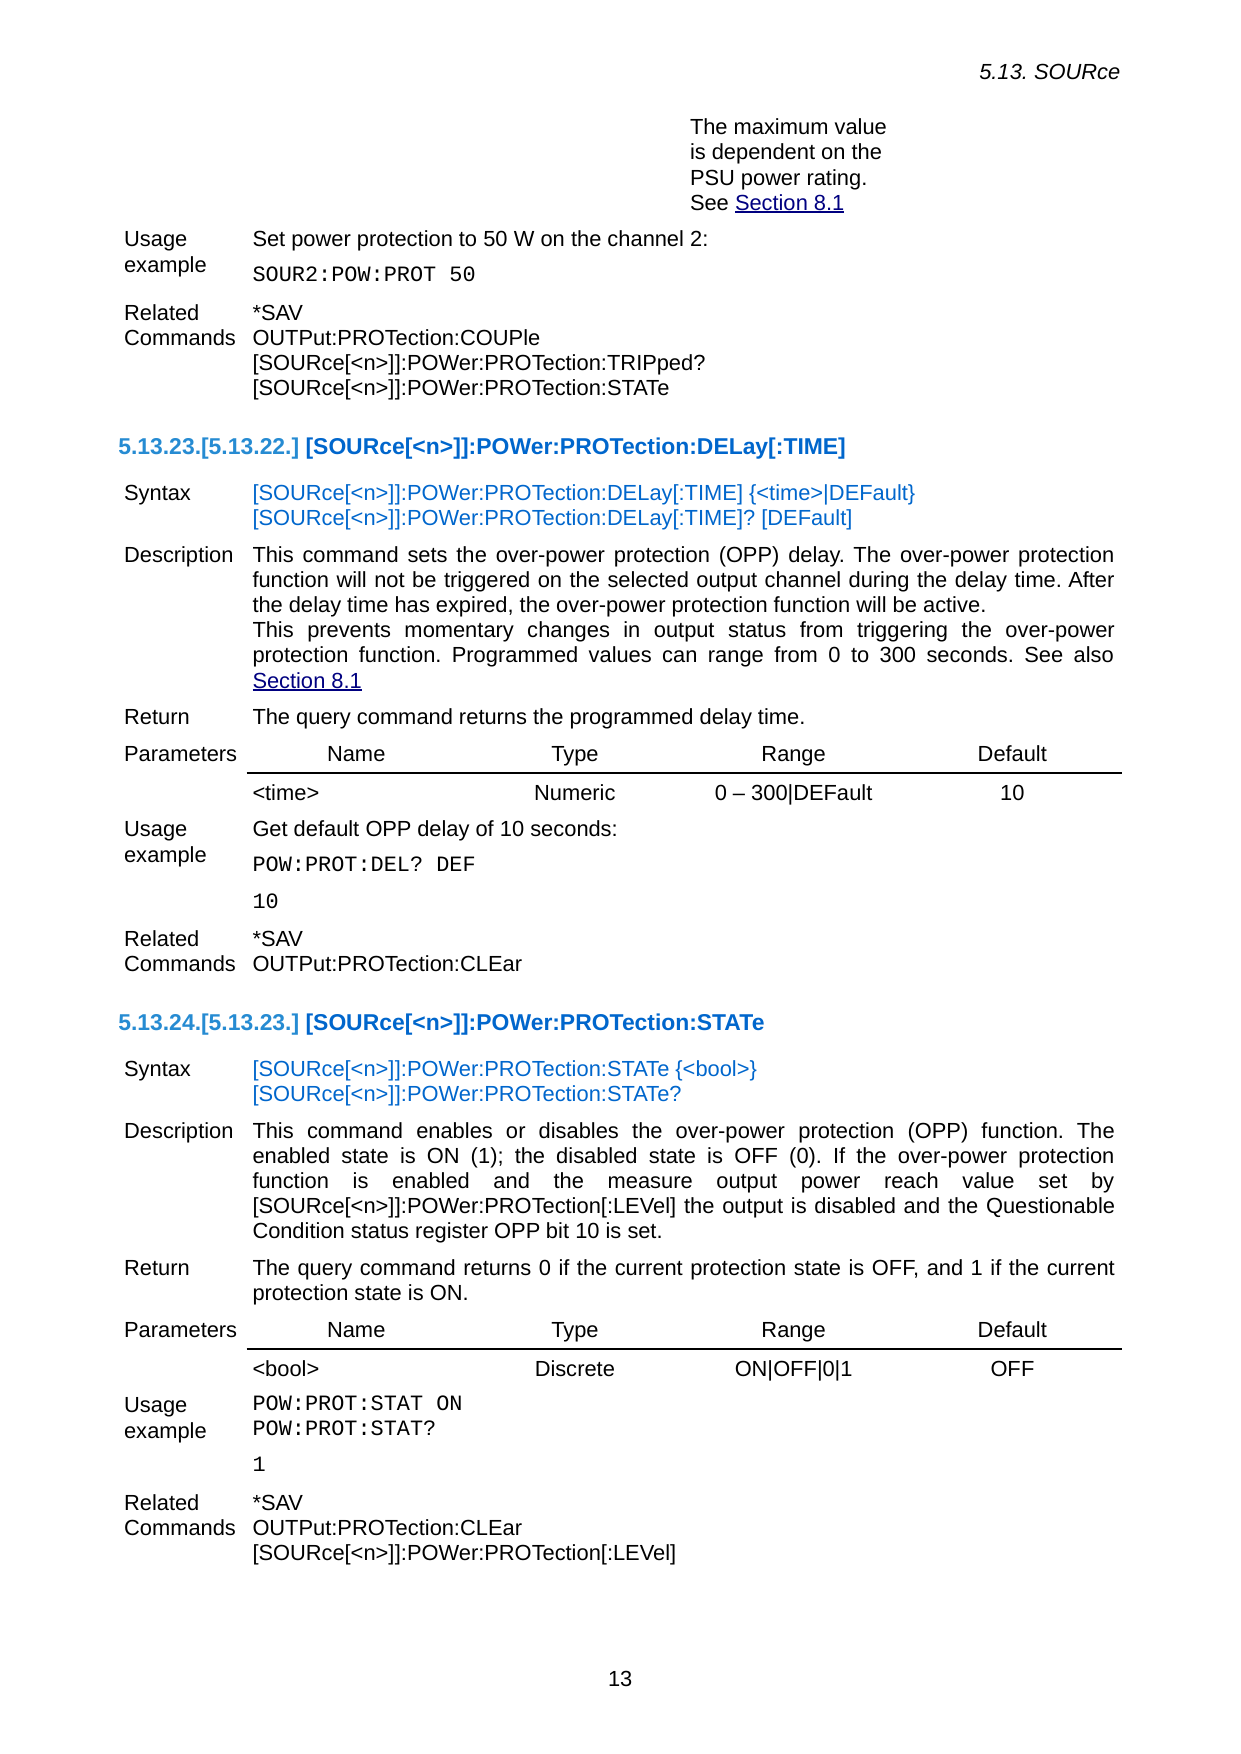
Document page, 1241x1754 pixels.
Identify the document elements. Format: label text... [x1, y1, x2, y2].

table_cell Usage example [118, 811, 247, 920]
table_cell Discrete [465, 1350, 684, 1387]
table_cell Return [118, 1249, 247, 1311]
table_cell Name [247, 735, 465, 772]
table_cell Parameters [118, 735, 247, 811]
table_cell ON|OFF|0|1 [684, 1350, 903, 1387]
table_cell Usage example [118, 221, 247, 294]
table_cell Type [465, 1311, 684, 1348]
table_cell Return [118, 699, 247, 735]
table_cell Range [684, 735, 903, 772]
table_cell The query command returns 0 if the current protection state is OFF, and 1 if the current protection state is ON. [247, 1249, 1122, 1311]
table_cell [431, 106, 684, 221]
table_cell [903, 106, 1122, 221]
table_cell The query command returns the programmed delay time. [247, 699, 1122, 735]
table_cell Description [118, 536, 247, 698]
table_cell *SAV OUTPut:PROTection:COUPle [SOURce[<n>]]:POWer:PROTection:TRIPped? [SOURce[<n>]]:POWer:PROTection:STATe [247, 294, 1122, 406]
table_header [SOURce[<n>]]:POWer:PROTection:STATe {<bool>} [SOURce[<n>]]:POWer:PROTection:STATe? [247, 1050, 1122, 1112]
table_cell This command sets the over-power protection (OPP) delay. The over-power protection function will not be triggered on the selected output channel during the delay time. After the delay time has expired, the over-power protection function will be active. This prevents momentary changes in output status from triggering the over-power protection function. Programmed values can range from 0 to 300 seconds. See also Section 8.1 [247, 536, 1122, 698]
table_cell Type [465, 735, 684, 772]
table_cell *SAV OUTPut:PROTection:CLEar [247, 920, 1122, 982]
table_cell Related Commands [118, 294, 247, 406]
table_cell [247, 106, 431, 221]
table_cell This command enables or disables the over-power protection (OPP) function. The enabled state is ON (1); the disabled state is OFF (0). If the over-power protection function is enabled and the measure output power reach value set by [SOURce[<n>]]:POWer:PROTection[:LEVel] the output is disabled and the Questionable Condition status register OPP bit 10 is set. [247, 1112, 1122, 1249]
table_cell Set power protection to 50 W on the channel 2: SOUR2:POW:PROT 50 [247, 221, 1122, 294]
table_header Syntax [118, 1050, 247, 1112]
table_cell Default [903, 1311, 1122, 1348]
table_cell Numeric [465, 774, 684, 811]
table_cell The maximum value is dependent on the PSU power rating. See Section 8.1 [684, 106, 903, 221]
table_cell 0 – 300|DEFault [684, 774, 903, 811]
table_cell Usage example [118, 1387, 247, 1484]
subtitle [SOURce[<n>]]:POWer:PROTection:DELay[:TIME] [118, 433, 1122, 459]
table_cell 10 [903, 774, 1122, 811]
table_cell Related Commands [118, 920, 247, 982]
table_cell *SAV OUTPut:PROTection:CLEar [SOURce[<n>]]:POWer:PROTection[:LEVel] [247, 1484, 1122, 1571]
table_header Syntax [118, 474, 247, 536]
table_header [SOURce[<n>]]:POWer:PROTection:DELay[:TIME] {<time>|DEFault} [SOURce[<n>]]:POWer:PROTection:DELay[:TIME]? [DEFault] [247, 474, 1122, 536]
table_cell Default [903, 735, 1122, 772]
table_cell <time> [247, 774, 465, 811]
table_cell POW:PROT:STAT ON POW:PROT:STAT? 1 [247, 1387, 1122, 1484]
table_cell Name [247, 1311, 465, 1348]
table_cell Get default OPP delay of 10 seconds: POW:PROT:DEL? DEF 10 [247, 811, 1122, 920]
table_cell [118, 106, 247, 221]
table_cell <bool> [247, 1350, 465, 1387]
table_cell Parameters [118, 1311, 247, 1387]
table_cell Description [118, 1112, 247, 1249]
table_cell Range [684, 1311, 903, 1348]
table_cell Related Commands [118, 1484, 247, 1571]
table_cell OFF [903, 1350, 1122, 1387]
subtitle [SOURce[<n>]]:POWer:PROTection:STATe [118, 1009, 1122, 1035]
